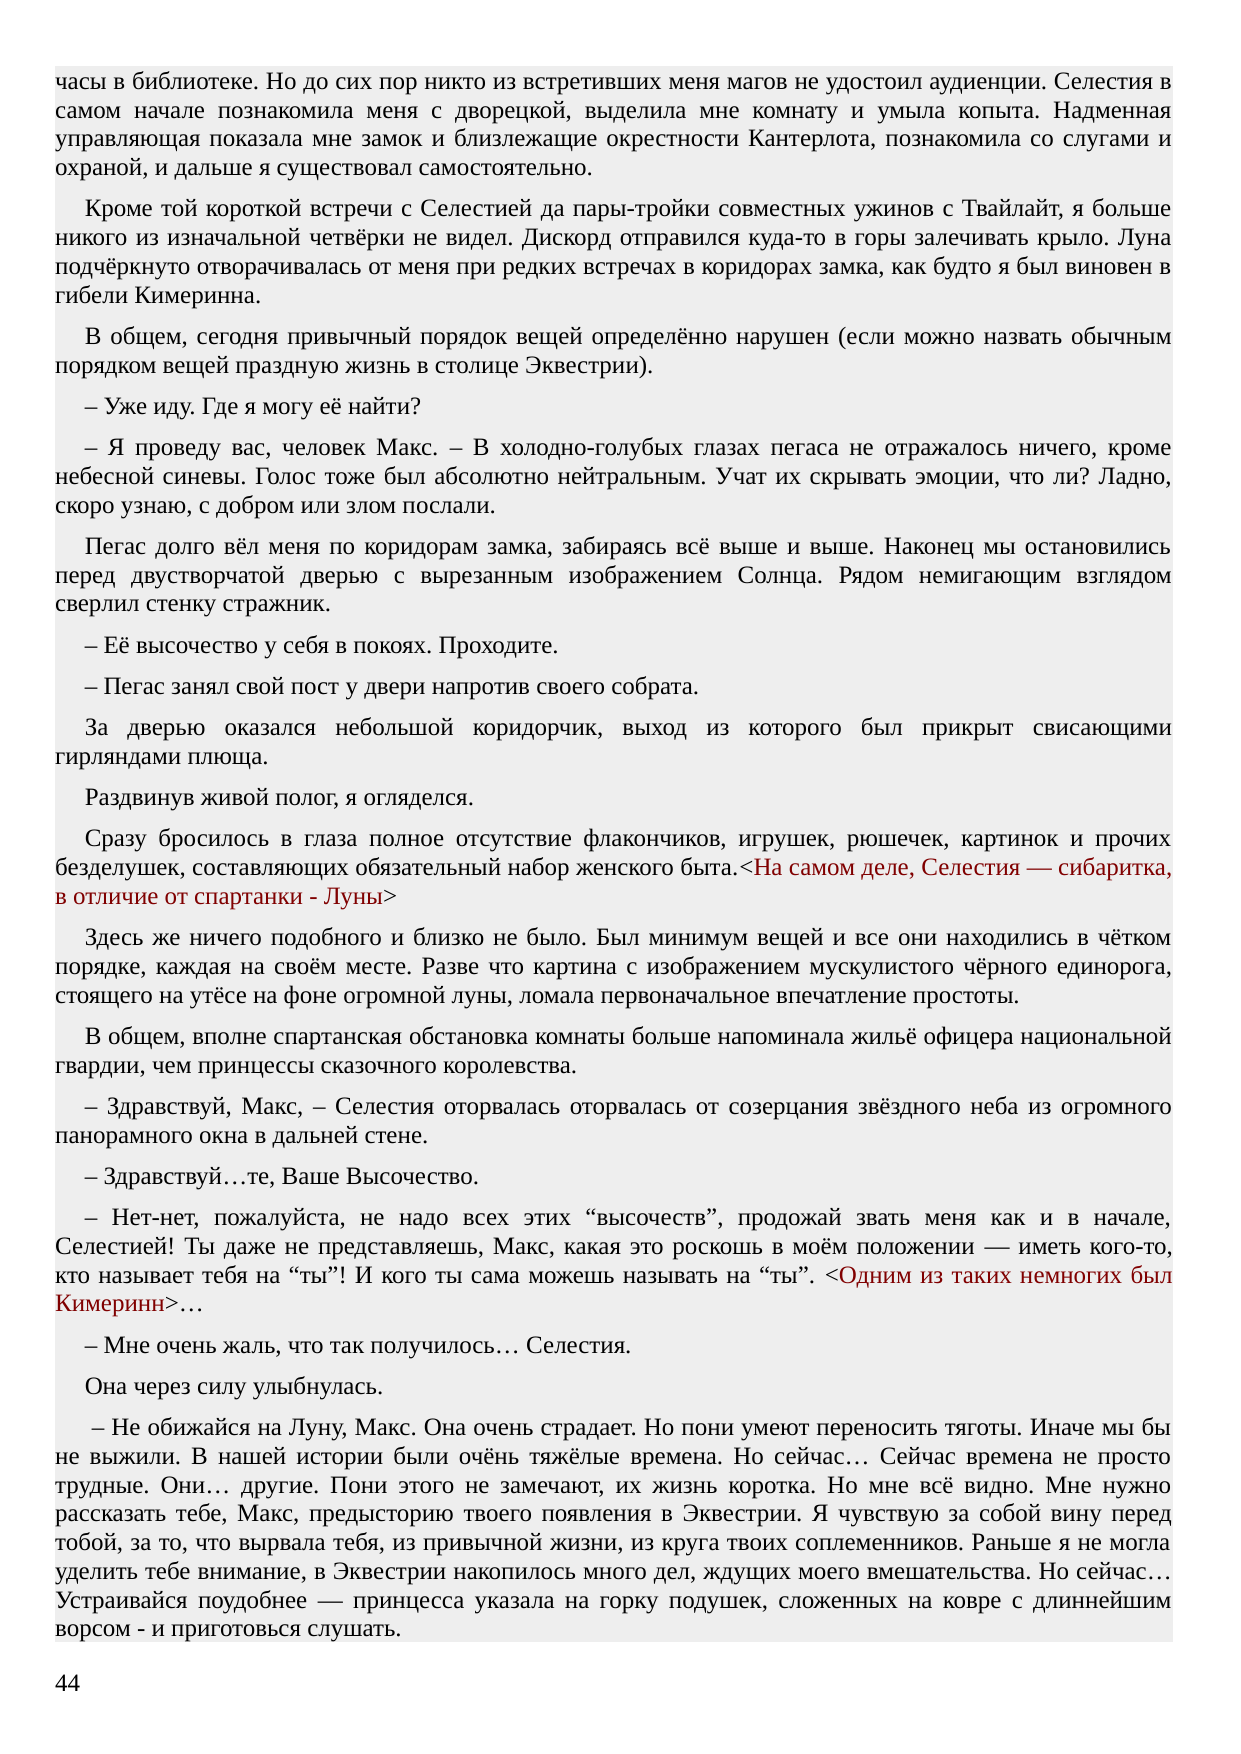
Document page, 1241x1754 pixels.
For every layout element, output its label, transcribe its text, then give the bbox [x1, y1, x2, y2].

text Пегас долго вёл меня по коридорам замка, забираясь всё выше и выше. Наконец мы остановились перед двустворчатой дверью с вырезанным изображением Солнца. Рядом немигающим взглядом сверлил стенку стражник. [55, 531, 1173, 617]
text – Здравствуй…те, Ваше Высочество. [55, 1161, 1173, 1190]
text Сразу бросилось в глаза полное отсутствие флакончиков, игрушек, рюшечек, картинок и прочих безделушек, составляющих обязательный набор женского быта.<На самом деле, Селестия — сибаритка, в отличие от спартанки - Луны> [55, 823, 1173, 910]
text За дверью оказался небольшой коридорчик, выход из которого был прикрыт свисающими гирляндами плюща. [55, 712, 1173, 770]
text Раздвинув живой полог, я огляделся. [55, 782, 1173, 811]
text – Здравствуй, Макс, – Селестия оторвалась оторвалась от созерцания звёздного неба из огромного панорамного окна в дальней стене. [55, 1091, 1173, 1148]
text Кроме той короткой встречи с Селестией да пары-тройки совместных ужинов с Твайлайт, я больше никого из изначальной четвёрки не видел. Дискорд отправился куда-то в горы залечивать крыло. Луна подчёркнуто отворачивалась от меня при редких встречах в коридорах замка, как будто я был виновен в гибели Кимеринна. [55, 193, 1173, 308]
text В общем, сегодня привычный порядок вещей определённо нарушен (если можно назвать обычным порядком вещей праздную жизнь в столице Эквестрии). [55, 321, 1173, 378]
text – Нет-нет, пожалуйста, не надо всех этих “высочеств”, продожай звать меня как и в начале, Селестией! Ты даже не представляешь, Макс, какая это роскошь в моём положении — иметь кого-то, кто называет тебя на “ты”! И кого ты сама можешь называть на “ты”. <Одним из таких немногих был Кимеринн>… [55, 1202, 1173, 1317]
text – Мне очень жаль, что так получилось… Селестия. [55, 1330, 1173, 1358]
text В общем, вполне спартанская обстановка комнаты больше напоминала жильё офицера национальной гвардии, чем принцессы сказочного королевства. [55, 1021, 1173, 1078]
text часы в библиотеке. Но до сих пор никто из встретивших меня магов не удостоил аудиенции. Селестия в самом начале познакомила меня с дворецкой, выделила мне комнату и умыла копыта. Надменная управляющая показала мне замок и близлежащие окрестности Кантерлота, познакомила со слугами и охраной, и дальше я существовал самостоятельно. [55, 66, 1173, 181]
text – Не обижайся на Луну, Макс. Она очень страдает. Но пони умеют переносить тяготы. Иначе мы бы не выжили. В нашей истории были очёнь тяжёлые времена. Но сейчас… Сейчас времена не просто трудные. Они… другие. Пони этого не замечают, их жизнь коротка. Но мне всё видно. Мне нужно рассказать тебе, Макс, предысторию твоего появления в Эквестрии. Я чувствую за собой вину перед тобой, за то, что вырвала тебя, из привычной жизни, из круга твоих соплеменников. Раньше я не могла уделить тебе внимание, в Эквестрии накопилось много дел, ждущих моего вмешательства. Но сейчас… Устраивайся поудобнее — принцесса указала на горку подушек, сложенных на ковре с длиннейшим ворсом - и приготовься слушать. [55, 1412, 1173, 1642]
text Здесь же ничего подобного и близко не было. Был минимум вещей и все они находились в чётком порядке, каждая на своём месте. Разве что картина с изображением мускулистого чёрного единорога, стоящего на утёсе на фоне огромной луны, ломала первоначальное впечатление простоты. [55, 922, 1173, 1008]
text – Я проведу вас, человек Макс. – В холодно-голубых глазах пегаса не отражалось ничего, кроме небесной синевы. Голос тоже был абсолютно нейтральным. Учат их скрывать эмоции, что ли? Ладно, скоро узнаю, с добром или злом послали. [55, 432, 1173, 518]
text – Уже иду. Где я могу её найти? [55, 391, 1173, 420]
text – Пегас занял свой пост у двери напротив своего собрата. [55, 671, 1173, 700]
text Она через силу улыбнулась. [55, 1371, 1173, 1400]
text – Её высочество у себя в покоях. Проходите. [55, 630, 1173, 658]
